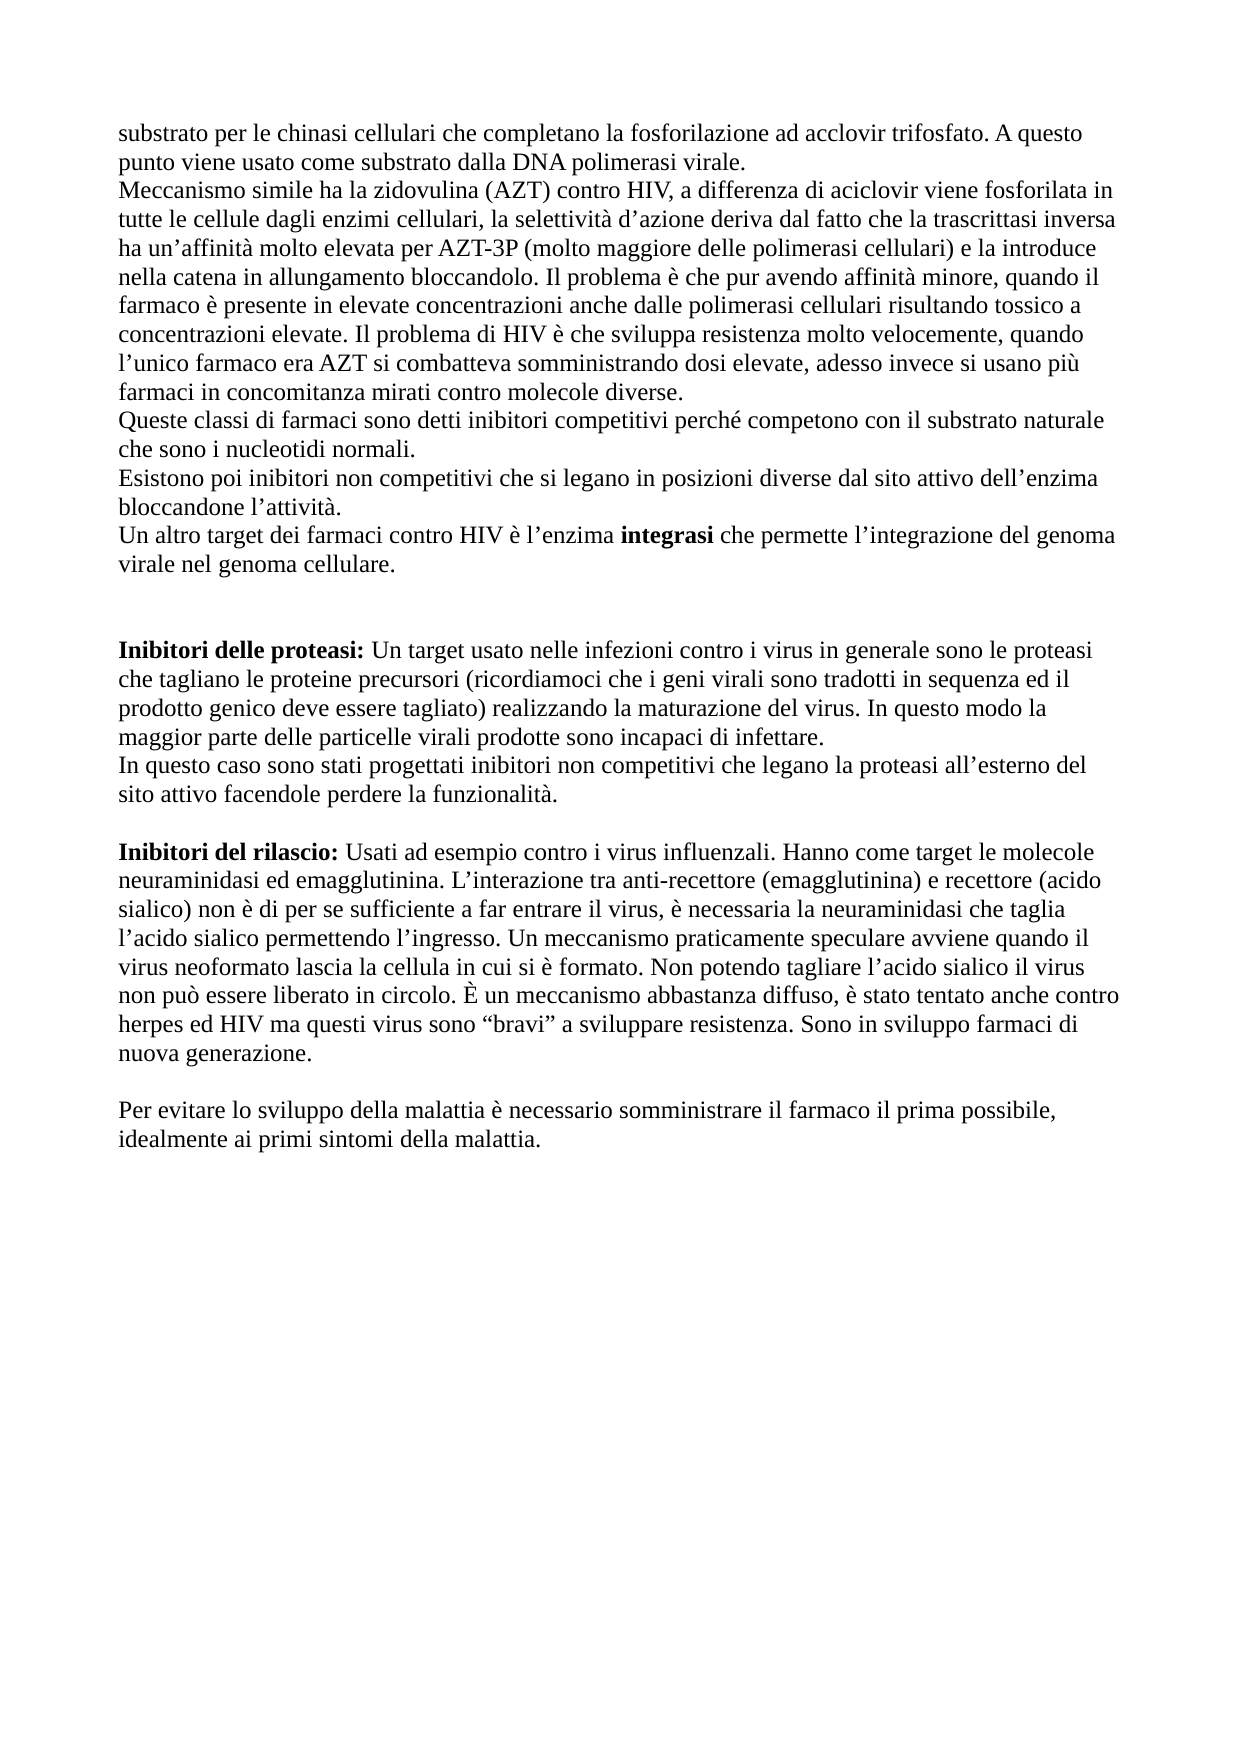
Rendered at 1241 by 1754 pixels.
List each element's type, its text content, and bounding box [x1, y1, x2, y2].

text Per evitare lo sviluppo della malattia è necessario somministrare il farmaco il prima possibile, idealmente ai primi sintomi della malattia. [118, 1096, 1122, 1153]
text Inibitori del rilascio: Usati ad esempio contro i virus influenzali. Hanno come target le molecole neuraminidasi ed emagglutinina. L’interazione tra anti-recettore (emagglutinina) e recettore (acido sialico) non è di per se sufficiente a far entrare il virus, è necessaria la neuraminidasi che taglia l’acido sialico permettendo l’ingresso. Un meccanismo praticamente speculare avviene quando il virus neoformato lascia la cellula in cui si è formato. Non potendo tagliare l’acido sialico il virus non può essere liberato in circolo. È un meccanismo abbastanza diffuso, è stato tentato anche contro herpes ed HIV ma questi virus sono “bravi” a sviluppare resistenza. Sono in sviluppo farmaci di nuova generazione. [118, 837, 1122, 1067]
text Esistono poi inibitori non competitivi che si legano in posizioni diverse dal sito attivo dell’enzima bloccandone l’attività. [118, 463, 1122, 521]
text In questo caso sono stati progettati inibitori non competitivi che legano la proteasi all’esterno del sito attivo facendole perdere la funzionalità. [118, 751, 1122, 808]
text Meccanismo simile ha la zidovulina (AZT) contro HIV, a differenza di aciclovir viene fosforilata in tutte le cellule dagli enzimi cellulari, la selettività d’azione deriva dal fatto che la trascrittasi inversa ha un’affinità molto elevata per AZT-3P (molto maggiore delle polimerasi cellulari) e la introduce nella catena in allungamento bloccandolo. Il problema è che pur avendo affinità minore, quando il farmaco è presente in elevate concentrazioni anche dalle polimerasi cellulari risultando tossico a concentrazioni elevate. Il problema di HIV è che sviluppa resistenza molto velocemente, quando l’unico farmaco era AZT si combatteva somministrando dosi elevate, adesso invece si usano più farmaci in concomitanza mirati contro molecole diverse. [118, 176, 1122, 406]
text Queste classi di farmaci sono detti inibitori competitivi perché competono con il substrato naturale che sono i nucleotidi normali. [118, 406, 1122, 463]
text Inibitori delle proteasi: Un target usato nelle infezioni contro i virus in generale sono le proteasi che tagliano le proteine precursori (ricordiamoci che i geni virali sono tradotti in sequenza ed il prodotto genico deve essere tagliato) realizzando la maturazione del virus. In questo modo la maggior parte delle particelle virali prodotte sono incapaci di infettare. [118, 636, 1122, 751]
text substrato per le chinasi cellulari che completano la fosforilazione ad acclovir trifosfato. A questo punto viene usato come substrato dalla DNA polimerasi virale. [118, 118, 1122, 176]
text Un altro target dei farmaci contro HIV è l’enzima integrasi che permette l’integrazione del genoma virale nel genoma cellulare. [118, 521, 1122, 578]
